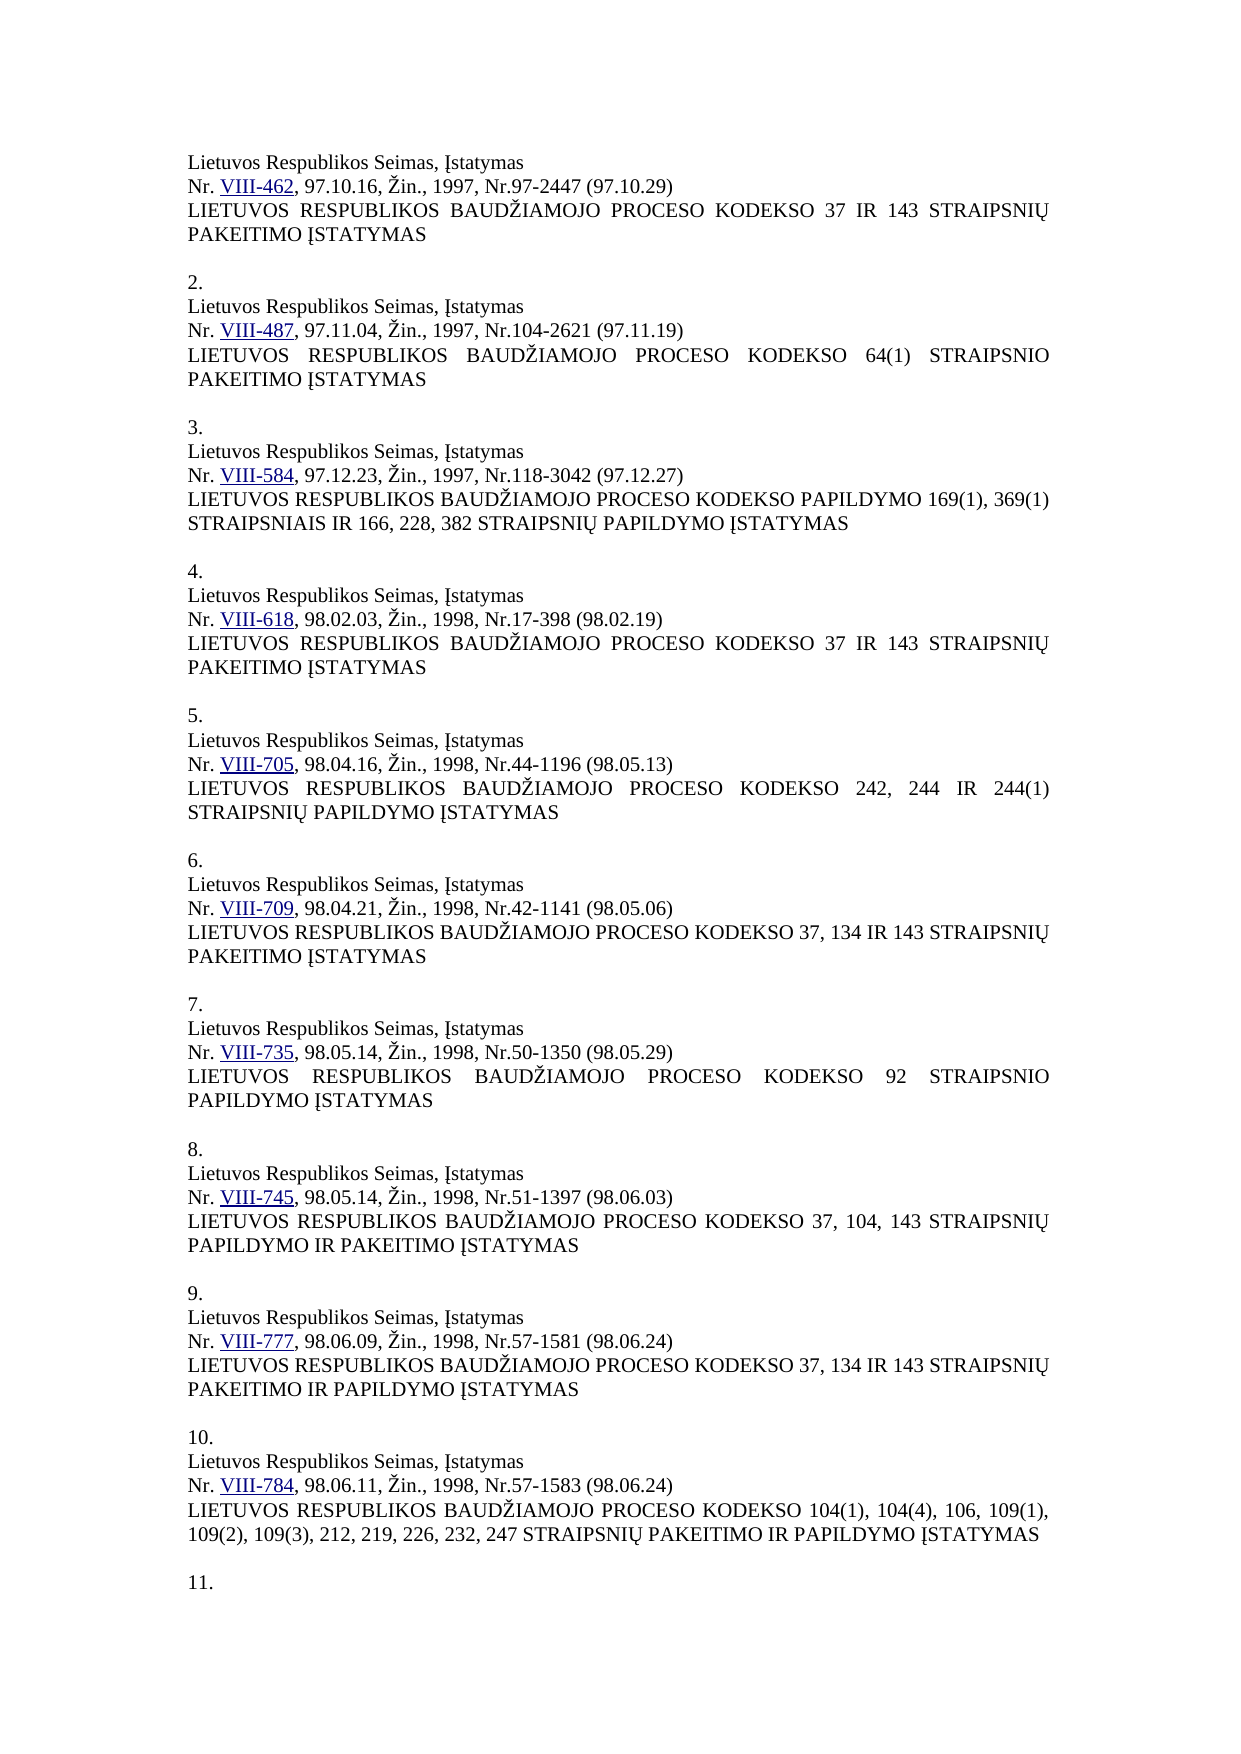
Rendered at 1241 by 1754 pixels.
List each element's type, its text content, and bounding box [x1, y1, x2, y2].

text LIETUVOS RESPUBLIKOS BAUDŽIAMOJO PROCESO KODEKSO 104(1), 104(4), 106, 109(1), 109(2), 109(3), 212, 219, 226, 232, 247 STRAIPSNIŲ PAKEITIMO IR PAPILDYMO ĮSTATYMAS [187, 1497, 1050, 1546]
text Nr. VIII-705, 98.04.16, Žin., 1998, Nr.44-1196 (98.05.13) [187, 752, 1050, 776]
text LIETUVOS RESPUBLIKOS BAUDŽIAMOJO PROCESO KODEKSO 92 STRAIPSNIO PAPILDYMO ĮSTATYMAS [187, 1064, 1050, 1112]
text Nr. VIII-618, 98.02.03, Žin., 1998, Nr.17-398 (98.02.19) [187, 607, 1050, 631]
text 9. [187, 1281, 1050, 1305]
text Lietuvos Respublikos Seimas, Įstatymas [187, 1016, 1050, 1040]
text LIETUVOS RESPUBLIKOS BAUDŽIAMOJO PROCESO KODEKSO 37, 134 IR 143 STRAIPSNIŲ PAKEITIMO ĮSTATYMAS [187, 920, 1050, 968]
text 8. [187, 1137, 1050, 1161]
text 5. [187, 703, 1050, 727]
text 7. [187, 992, 1050, 1016]
text Lietuvos Respublikos Seimas, Įstatymas [187, 872, 1050, 896]
text Nr. VIII-777, 98.06.09, Žin., 1998, Nr.57-1581 (98.06.24) [187, 1329, 1050, 1353]
text 10. [187, 1425, 1050, 1449]
text Nr. VIII-735, 98.05.14, Žin., 1998, Nr.50-1350 (98.05.29) [187, 1040, 1050, 1064]
text Nr. VIII-745, 98.05.14, Žin., 1998, Nr.51-1397 (98.06.03) [187, 1185, 1050, 1209]
text Lietuvos Respublikos Seimas, Įstatymas [187, 439, 1050, 463]
text 6. [187, 848, 1050, 872]
text Lietuvos Respublikos Seimas, Įstatymas [187, 294, 1050, 318]
text Lietuvos Respublikos Seimas, Įstatymas [187, 1449, 1050, 1473]
text Nr. VIII-709, 98.04.21, Žin., 1998, Nr.42-1141 (98.05.06) [187, 896, 1050, 920]
text LIETUVOS RESPUBLIKOS BAUDŽIAMOJO PROCESO KODEKSO 37 IR 143 STRAIPSNIŲ PAKEITIMO ĮSTATYMAS [187, 198, 1050, 246]
text 3. [187, 415, 1050, 439]
text LIETUVOS RESPUBLIKOS BAUDŽIAMOJO PROCESO KODEKSO 242, 244 IR 244(1) STRAIPSNIŲ PAPILDYMO ĮSTATYMAS [187, 776, 1050, 824]
text Lietuvos Respublikos Seimas, Įstatymas [187, 150, 1050, 174]
text 11. [187, 1570, 1050, 1594]
text Nr. VIII-487, 97.11.04, Žin., 1997, Nr.104-2621 (97.11.19) [187, 318, 1050, 342]
text 4. [187, 559, 1050, 583]
text LIETUVOS RESPUBLIKOS BAUDŽIAMOJO PROCESO KODEKSO 37, 134 IR 143 STRAIPSNIŲ PAKEITIMO IR PAPILDYMO ĮSTATYMAS [187, 1353, 1050, 1401]
text LIETUVOS RESPUBLIKOS BAUDŽIAMOJO PROCESO KODEKSO 37 IR 143 STRAIPSNIŲ PAKEITIMO ĮSTATYMAS [187, 631, 1050, 679]
text Lietuvos Respublikos Seimas, Įstatymas [187, 1305, 1050, 1329]
text Lietuvos Respublikos Seimas, Įstatymas [187, 1161, 1050, 1185]
text Lietuvos Respublikos Seimas, Įstatymas [187, 727, 1050, 752]
text 2. [187, 270, 1050, 294]
text LIETUVOS RESPUBLIKOS BAUDŽIAMOJO PROCESO KODEKSO 64(1) STRAIPSNIO PAKEITIMO ĮSTATYMAS [187, 342, 1050, 391]
text Nr. VIII-784, 98.06.11, Žin., 1998, Nr.57-1583 (98.06.24) [187, 1473, 1050, 1497]
text Nr. VIII-462, 97.10.16, Žin., 1997, Nr.97-2447 (97.10.29) [187, 174, 1050, 198]
text Nr. VIII-584, 97.12.23, Žin., 1997, Nr.118-3042 (97.12.27) [187, 463, 1050, 487]
text LIETUVOS RESPUBLIKOS BAUDŽIAMOJO PROCESO KODEKSO PAPILDYMO 169(1), 369(1) STRAIPSNIAIS IR 166, 228, 382 STRAIPSNIŲ PAPILDYMO ĮSTATYMAS [187, 487, 1050, 535]
text Lietuvos Respublikos Seimas, Įstatymas [187, 583, 1050, 607]
text LIETUVOS RESPUBLIKOS BAUDŽIAMOJO PROCESO KODEKSO 37, 104, 143 STRAIPSNIŲ PAPILDYMO IR PAKEITIMO ĮSTATYMAS [187, 1209, 1050, 1257]
